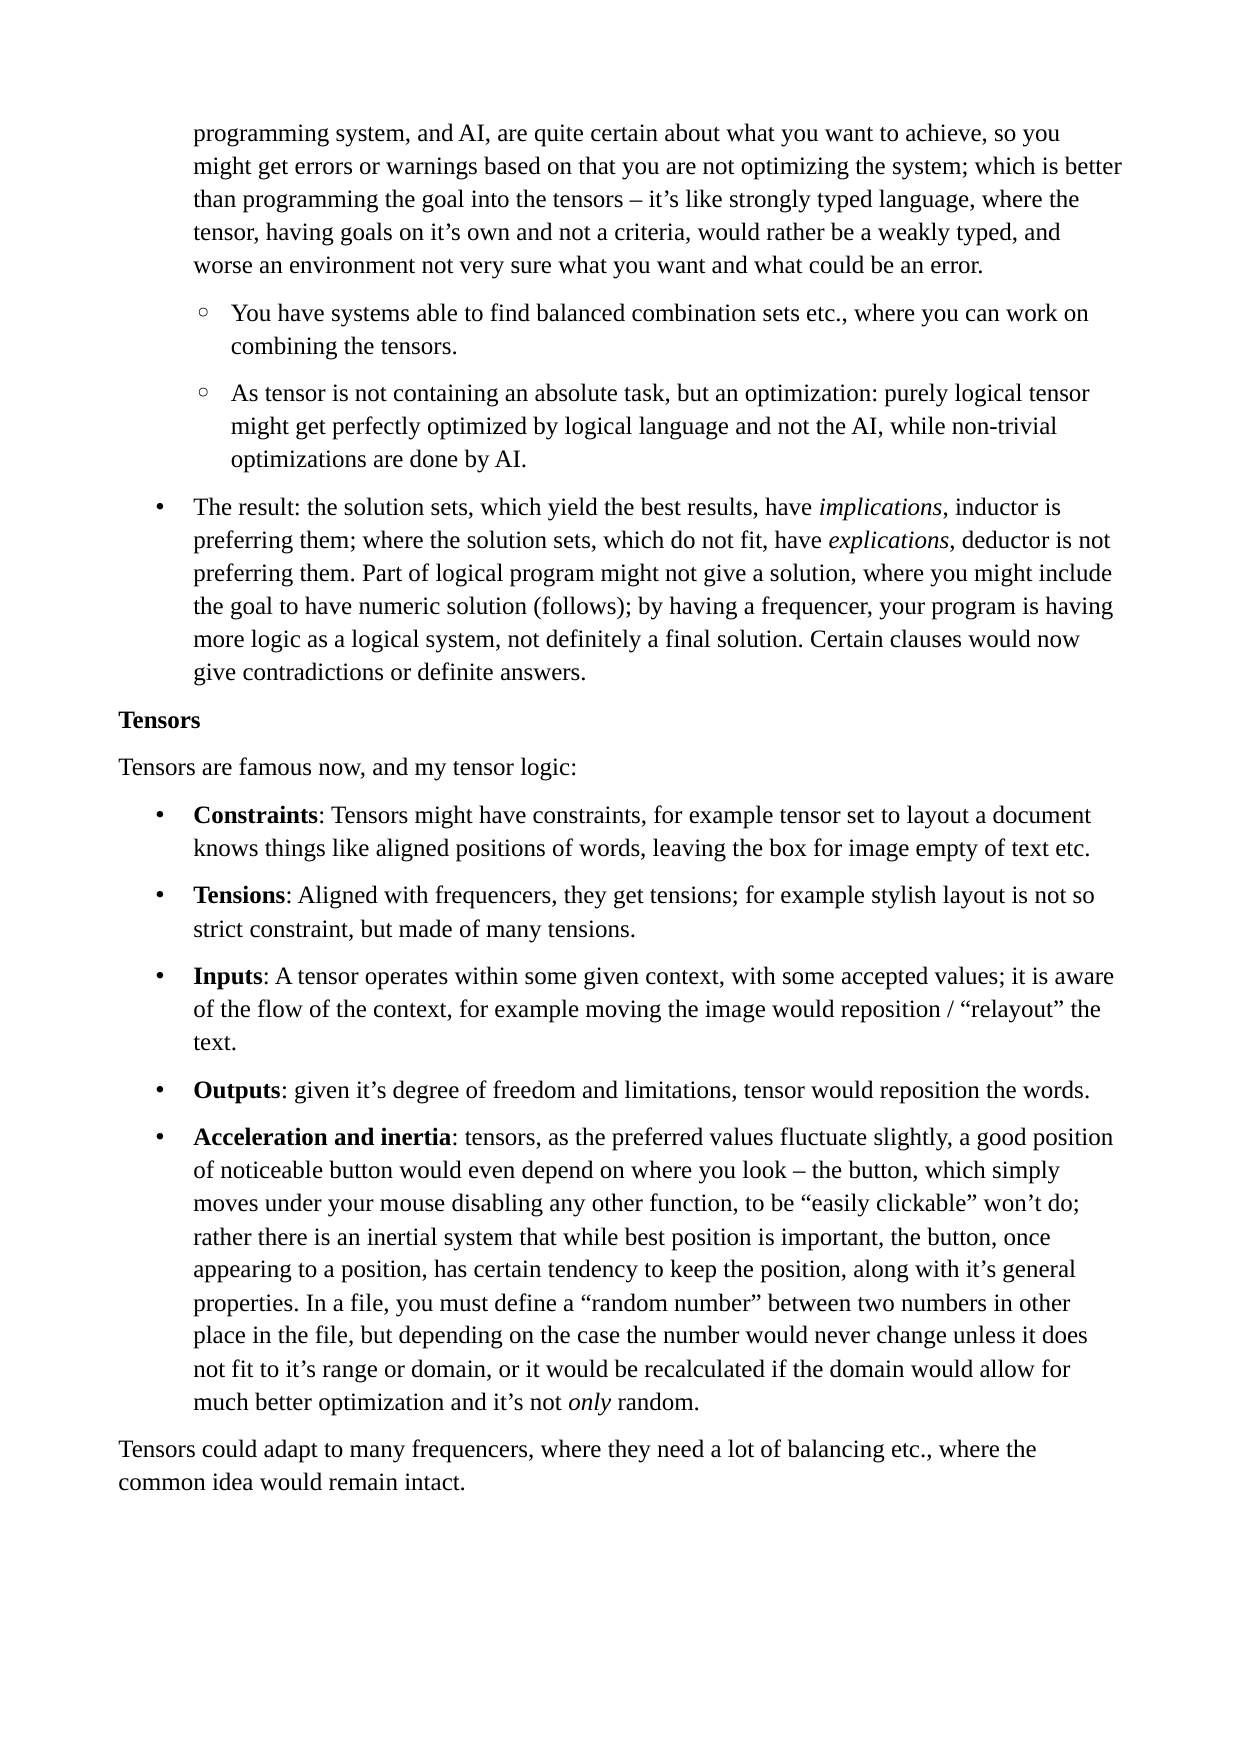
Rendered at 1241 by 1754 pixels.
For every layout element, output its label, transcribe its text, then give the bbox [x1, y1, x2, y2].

list programming system, and AI, are quite certain about what you want to achieve, so you might get errors or warnings based on that you are not optimizing the system; which is better than programming the goal into the tensors – it’s like strongly typed language, where the tensor, having goals on it’s own and not a criteria, would rather be a weakly typed, and worse an environment not very sure what you want and what could be an error. [156, 118, 1122, 279]
list Inputs: A tensor operates within some given context, with some accepted values; it is aware of the flow of the context, for example moving the image would reposition / “relayout” the text. [156, 961, 1122, 1056]
text Tensors [118, 705, 1122, 733]
text Tensors are famous now, and my tensor logic: [118, 752, 1122, 781]
list The result: the solution sets, which yield the best results, have implications, inductor is preferring them; where the solution sets, which do not fit, have explications, deductor is not preferring them. Part of logical program might not give a solution, where you might include the goal to have numeric solution (follows); by having a frequencer, your program is having more logic as a logical system, not definitely a final solution. Certain clauses would now give contradictions or definite answers. [156, 492, 1122, 686]
text Tensors could adapt to many frequencers, where they need a lot of balancing etc., where the common idea would remain intact. [118, 1434, 1122, 1496]
list You have systems able to find balanced combination sets etc., where you can work on combining the tensors. [193, 298, 1122, 359]
list Tensions: Aligned with frequencers, they get tensions; for example stylish layout is not so strict constraint, but made of many tensions. [156, 881, 1122, 942]
list As tensor is not containing an absolute task, but an optimization: purely logical tensor might get perfectly optimized by logical language and not the AI, while non-trivial optimizations are done by AI. [193, 378, 1122, 473]
list Outputs: given it’s degree of freedom and limitations, tensor would reposition the words. [156, 1075, 1122, 1104]
list Acceleration and inertia: tensors, as the preferred values fluctuate slightly, a good position of noticeable button would even depend on where you look – the button, which simply moves under your mouse disabling any other function, to be “easily clickable” won’t do; rather there is an inertial system that while best position is important, the button, once appearing to a position, has certain tendency to keep the position, along with it’s general properties. In a file, you must define a “random number” between two numbers in other place in the file, but depending on the case the number would never change unless it does not fit to it’s range or domain, or it would be recalculated if the domain would allow for much better optimization and it’s not only random. [156, 1122, 1122, 1415]
list Constraints: Tensors might have constraints, for example tensor set to layout a document knows things like aligned positions of words, leaving the box for image empty of text etc. [156, 800, 1122, 862]
